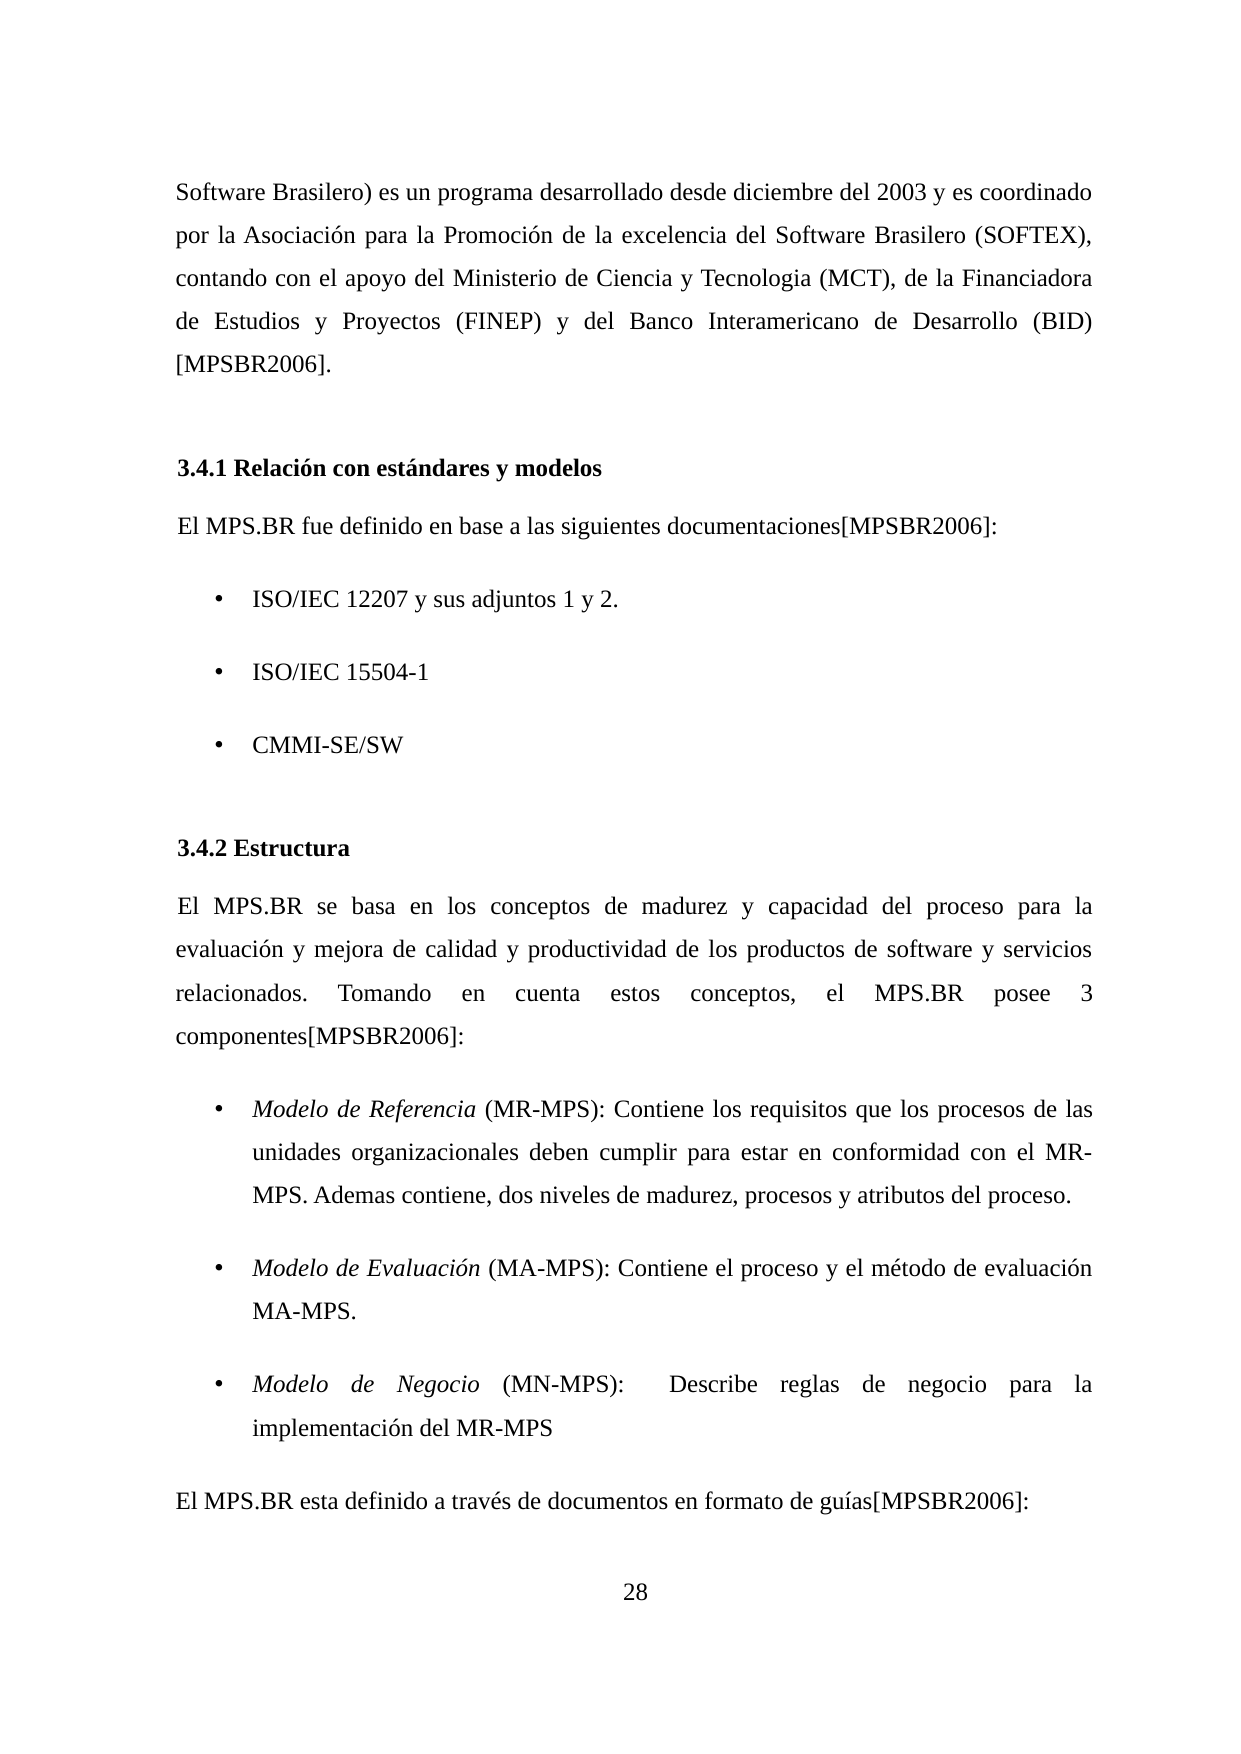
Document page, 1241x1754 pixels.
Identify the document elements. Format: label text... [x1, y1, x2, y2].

list CMMI-SE/SW [214, 730, 1093, 759]
list ISO/IEC 15504-1 [214, 657, 1093, 686]
text Software Brasilero) es un programa desarrollado desde diciembre del 2003 y es coordinado por la Asociación para la Promoción de la excelencia del Software Brasilero (SOFTEX), contando con el apoyo del Ministerio de Ciencia y Tecnologia (MCT), de la Financiadora de Estudios y Proyectos (FINEP) y del Banco Interamericano de Desarrollo (BID)[MPSBR2006]. [175, 177, 1093, 378]
list El MPS.BR esta definido a través de documentos en formato de guías[MPSBR2006]: [175, 1486, 1093, 1514]
list Modelo de Evaluación (MA-MPS): Contiene el proceso y el método de evaluación MA-MPS. [214, 1253, 1093, 1325]
text 3.4.1 Relación con estándares y modelos [177, 453, 1093, 481]
text 3.4.2 Estructura [177, 833, 1093, 862]
text El MPS.BR se basa en los conceptos de madurez y capacidad del proceso para la evaluación y mejora de calidad y productividad de los productos de software y servicios relacionados. Tomando en cuenta estos conceptos, el MPS.BR posee 3 componentes[MPSBR2006]: [175, 891, 1093, 1049]
list Modelo de Referencia (MR-MPS): Contiene los requisitos que los procesos de las unidades organizacionales deben cumplir para estar en conformidad con el MR-MPS. Ademas contiene, dos niveles de madurez, procesos y atributos del proceso. [214, 1094, 1093, 1209]
list Modelo de Negocio (MN-MPS): Describe reglas de negocio para la implementación del MR-MPS [214, 1369, 1093, 1441]
text El MPS.BR fue definido en base a las siguientes documentaciones[MPSBR2006]: [175, 511, 1093, 539]
list ISO/IEC 12207 y sus adjuntos 1 y 2. [214, 584, 1093, 613]
